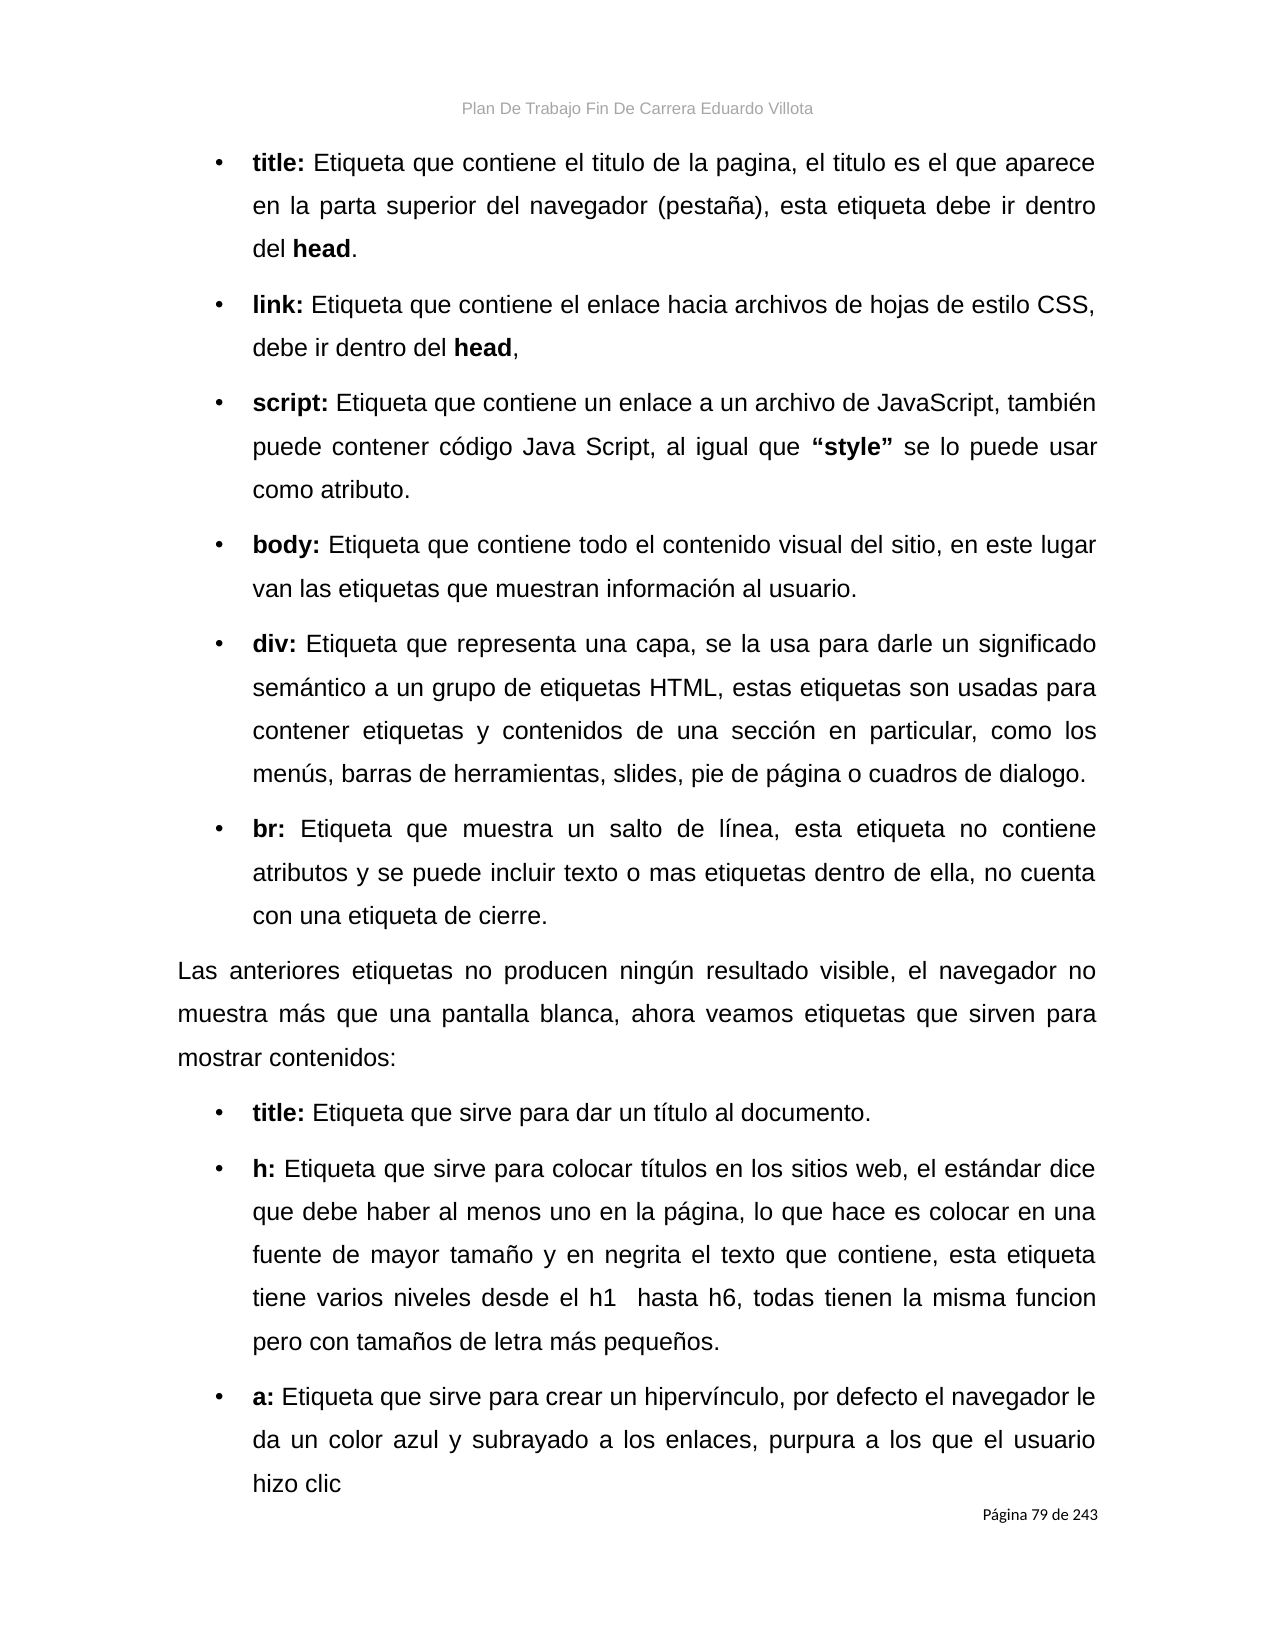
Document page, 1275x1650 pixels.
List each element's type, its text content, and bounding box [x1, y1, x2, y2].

list h: Etiqueta que sirve para colocar títulos en los sitios web, el estándar dice que debe haber al menos uno en la página, lo que hace es colocar en una fuente de mayor tamaño y en negrita el texto que contiene, esta etiqueta tiene varios niveles desde el h1 hasta h6, todas tienen la misma funcion pero con tamaños de letra más pequeños. [215, 1154, 1098, 1355]
list link: Etiqueta que contiene el enlace hacia archivos de hojas de estilo CSS, debe ir dentro del head, [215, 289, 1098, 362]
list a: Etiqueta que sirve para crear un hipervínculo, por defecto el navegador le da un color azul y subrayado a los enlaces, purpura a los que el usuario hizo clic [215, 1382, 1098, 1497]
list body: Etiqueta que contiene todo el contenido visual del sitio, en este lugar van las etiquetas que muestran información al usuario. [215, 530, 1098, 602]
list br: Etiqueta que muestra un salto de línea, esta etiqueta no contiene atributos y se puede incluir texto o mas etiquetas dentro de ella, no cuenta con una etiqueta de cierre. [215, 814, 1098, 929]
text Las anteriores etiquetas no producen ningún resultado visible, el navegador no muestra más que una pantalla blanca, ahora veamos etiquetas que sirven para mostrar contenidos: [177, 956, 1098, 1071]
list script: Etiqueta que contiene un enlace a un archivo de JavaScript, también puede contener código Java Script, al igual que “style” se lo puede usar como atributo. [215, 388, 1098, 503]
list title: Etiqueta que contiene el titulo de la pagina, el titulo es el que aparece en la parta superior del navegador (pestaña), esta etiqueta debe ir dentro del head. [215, 148, 1098, 263]
list title: Etiqueta que sirve para dar un título al documento. [215, 1098, 1098, 1127]
list div: Etiqueta que representa una capa, se la usa para darle un significado semántico a un grupo de etiquetas HTML, estas etiquetas son usadas para contener etiquetas y contenidos de una sección en particular, como los menús, barras de herramientas, slides, pie de página o cuadros de dialogo. [215, 629, 1098, 787]
